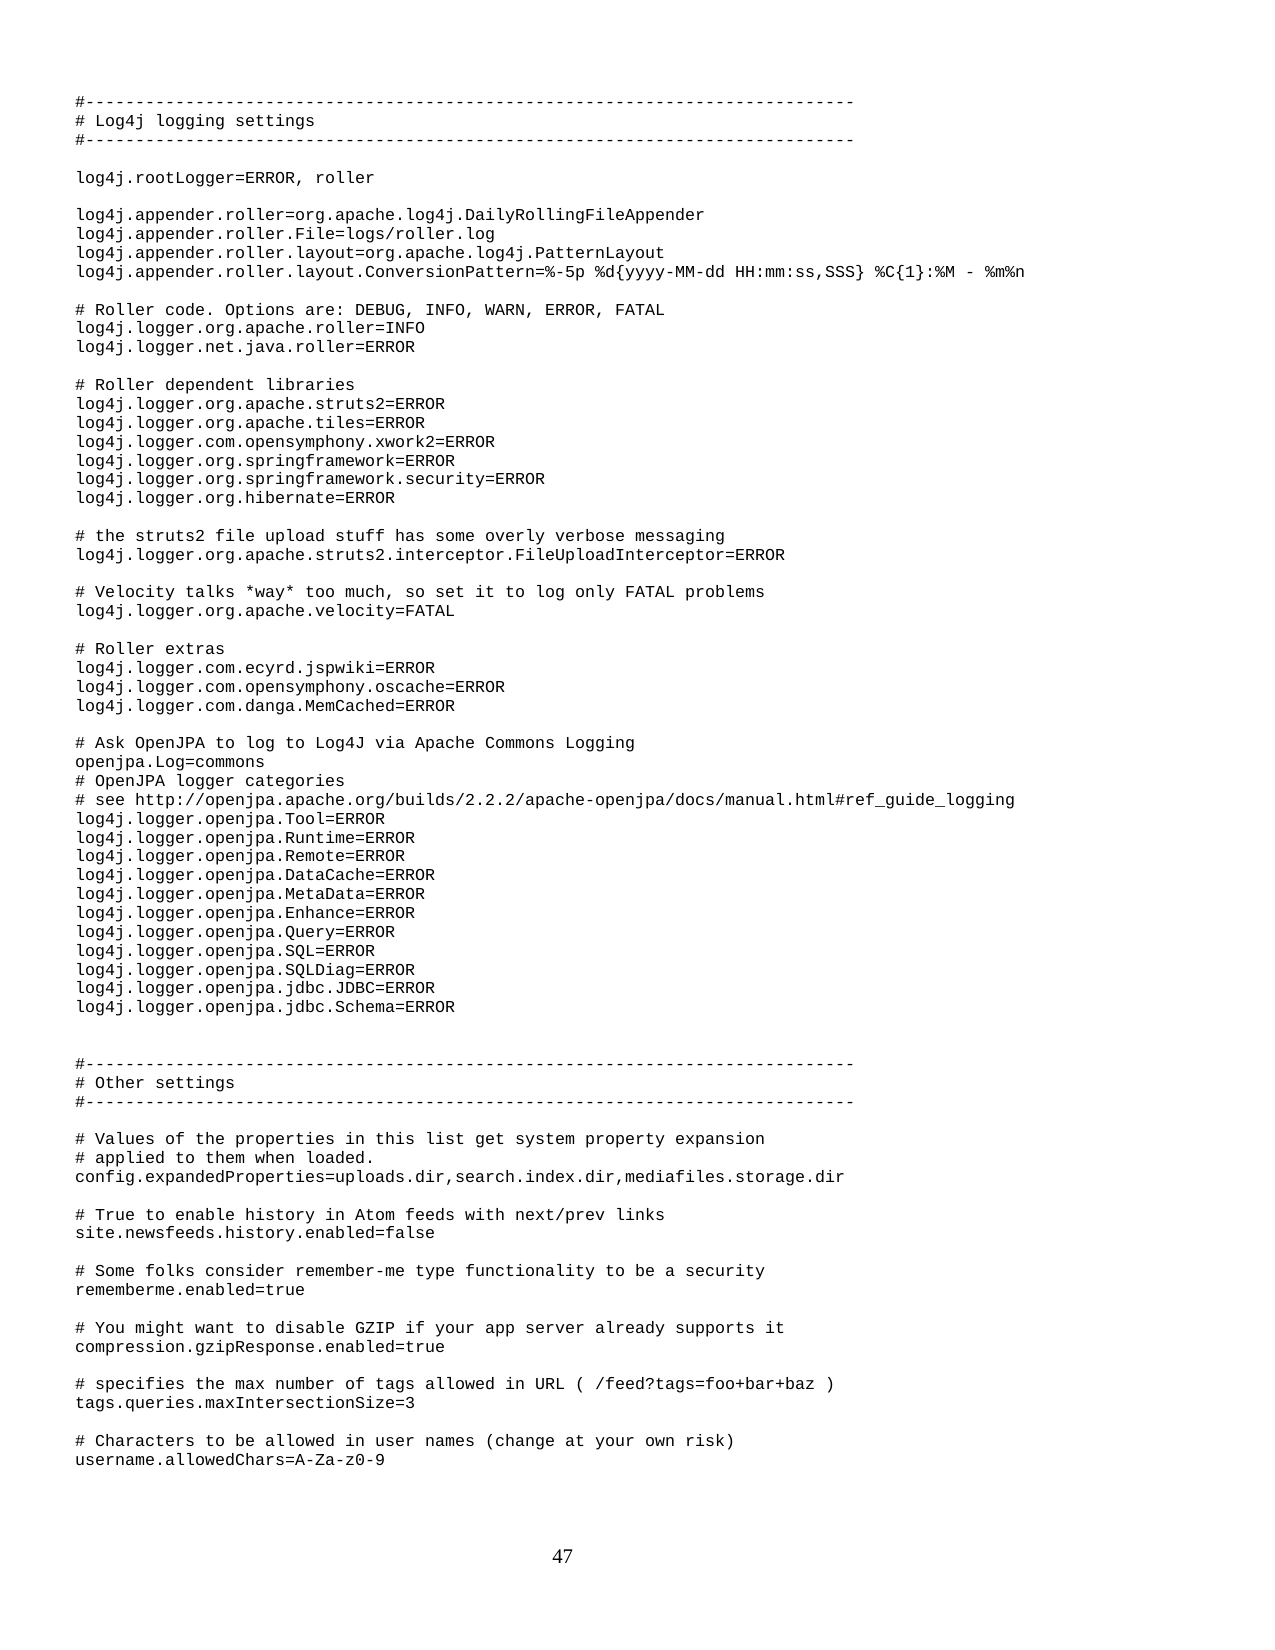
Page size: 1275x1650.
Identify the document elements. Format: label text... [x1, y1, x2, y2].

text rememberme.enabled=true [75, 1282, 1200, 1301]
text # True to enable history in Atom feeds with next/prev links [75, 1206, 1200, 1225]
text log4j.logger.openjpa.jdbc.JDBC=ERROR [75, 980, 1200, 999]
text log4j.logger.openjpa.Query=ERROR [75, 923, 1200, 942]
text log4j.logger.org.hibernate=ERROR [75, 490, 1200, 509]
text # OpenJPA logger categories [75, 773, 1200, 791]
text log4j.logger.org.springframework.security=ERROR [75, 471, 1200, 490]
text log4j.logger.org.apache.roller=INFO [75, 320, 1200, 339]
text log4j.logger.openjpa.jdbc.Schema=ERROR [75, 999, 1200, 1018]
text # Ask OpenJPA to log to Log4J via Apache Commons Logging [75, 735, 1200, 754]
text # Velocity talks *way* too much, so set it to log only FATAL problems [75, 584, 1200, 603]
text log4j.logger.org.springframework=ERROR [75, 452, 1200, 471]
text # Roller code. Options are: DEBUG, INFO, WARN, ERROR, FATAL [75, 301, 1200, 320]
text # applied to them when loaded. [75, 1150, 1200, 1168]
text # the struts2 file upload stuff has some overly verbose messaging [75, 527, 1200, 546]
text compression.gzipResponse.enabled=true [75, 1338, 1200, 1357]
text # specifies the max number of tags allowed in URL ( /feed?tags=foo+bar+baz ) [75, 1376, 1200, 1395]
text log4j.appender.roller=org.apache.log4j.DailyRollingFileAppender [75, 207, 1200, 226]
text site.newsfeeds.history.enabled=false [75, 1225, 1200, 1244]
text #----------------------------------------------------------------------------- [75, 1093, 1200, 1112]
text log4j.logger.com.ecyrd.jspwiki=ERROR [75, 659, 1200, 678]
text log4j.appender.roller.File=logs/roller.log [75, 226, 1200, 245]
text config.expandedProperties=uploads.dir,search.index.dir,mediafiles.storage.dir [75, 1168, 1200, 1187]
text #----------------------------------------------------------------------------- [75, 1055, 1200, 1074]
text # You might want to disable GZIP if your app server already supports it [75, 1319, 1200, 1338]
text log4j.logger.openjpa.Remote=ERROR [75, 848, 1200, 867]
text log4j.logger.net.java.roller=ERROR [75, 339, 1200, 358]
text log4j.logger.org.apache.velocity=FATAL [75, 603, 1200, 622]
text #----------------------------------------------------------------------------- [75, 94, 1200, 113]
text # Log4j logging settings [75, 113, 1200, 132]
text username.allowedChars=A-Za-z0-9 [75, 1451, 1200, 1470]
text log4j.rootLogger=ERROR, roller [75, 169, 1200, 188]
text log4j.logger.openjpa.DataCache=ERROR [75, 867, 1200, 886]
text log4j.logger.org.apache.struts2=ERROR [75, 396, 1200, 414]
text log4j.logger.com.opensymphony.oscache=ERROR [75, 678, 1200, 697]
text openjpa.Log=commons [75, 754, 1200, 773]
text # Characters to be allowed in user names (change at your own risk) [75, 1432, 1200, 1451]
text # Roller dependent libraries [75, 377, 1200, 396]
text log4j.logger.openjpa.Tool=ERROR [75, 810, 1200, 829]
text log4j.logger.openjpa.SQL=ERROR [75, 942, 1200, 961]
text # see http://openjpa.apache.org/builds/2.2.2/apache-openjpa/docs/manual.html#ref_guide_logging [75, 791, 1200, 810]
text log4j.logger.org.apache.struts2.interceptor.FileUploadInterceptor=ERROR [75, 546, 1200, 565]
text tags.queries.maxIntersectionSize=3 [75, 1395, 1200, 1414]
text log4j.logger.openjpa.Enhance=ERROR [75, 904, 1200, 923]
text # Some folks consider remember-me type functionality to be a security [75, 1263, 1200, 1282]
text # Roller extras [75, 641, 1200, 659]
text # Values of the properties in this list get system property expansion [75, 1131, 1200, 1150]
text log4j.appender.roller.layout=org.apache.log4j.PatternLayout [75, 245, 1200, 263]
text log4j.logger.openjpa.MetaData=ERROR [75, 886, 1200, 904]
text #----------------------------------------------------------------------------- [75, 132, 1200, 150]
text log4j.appender.roller.layout.ConversionPattern=%-5p %d{yyyy-MM-dd HH:mm:ss,SSS} %C{1}:%M - %m%n [75, 263, 1200, 282]
text log4j.logger.org.apache.tiles=ERROR [75, 414, 1200, 433]
text # Other settings [75, 1074, 1200, 1093]
text log4j.logger.com.opensymphony.xwork2=ERROR [75, 433, 1200, 452]
text log4j.logger.com.danga.MemCached=ERROR [75, 697, 1200, 716]
text log4j.logger.openjpa.Runtime=ERROR [75, 829, 1200, 848]
text log4j.logger.openjpa.SQLDiag=ERROR [75, 961, 1200, 980]
